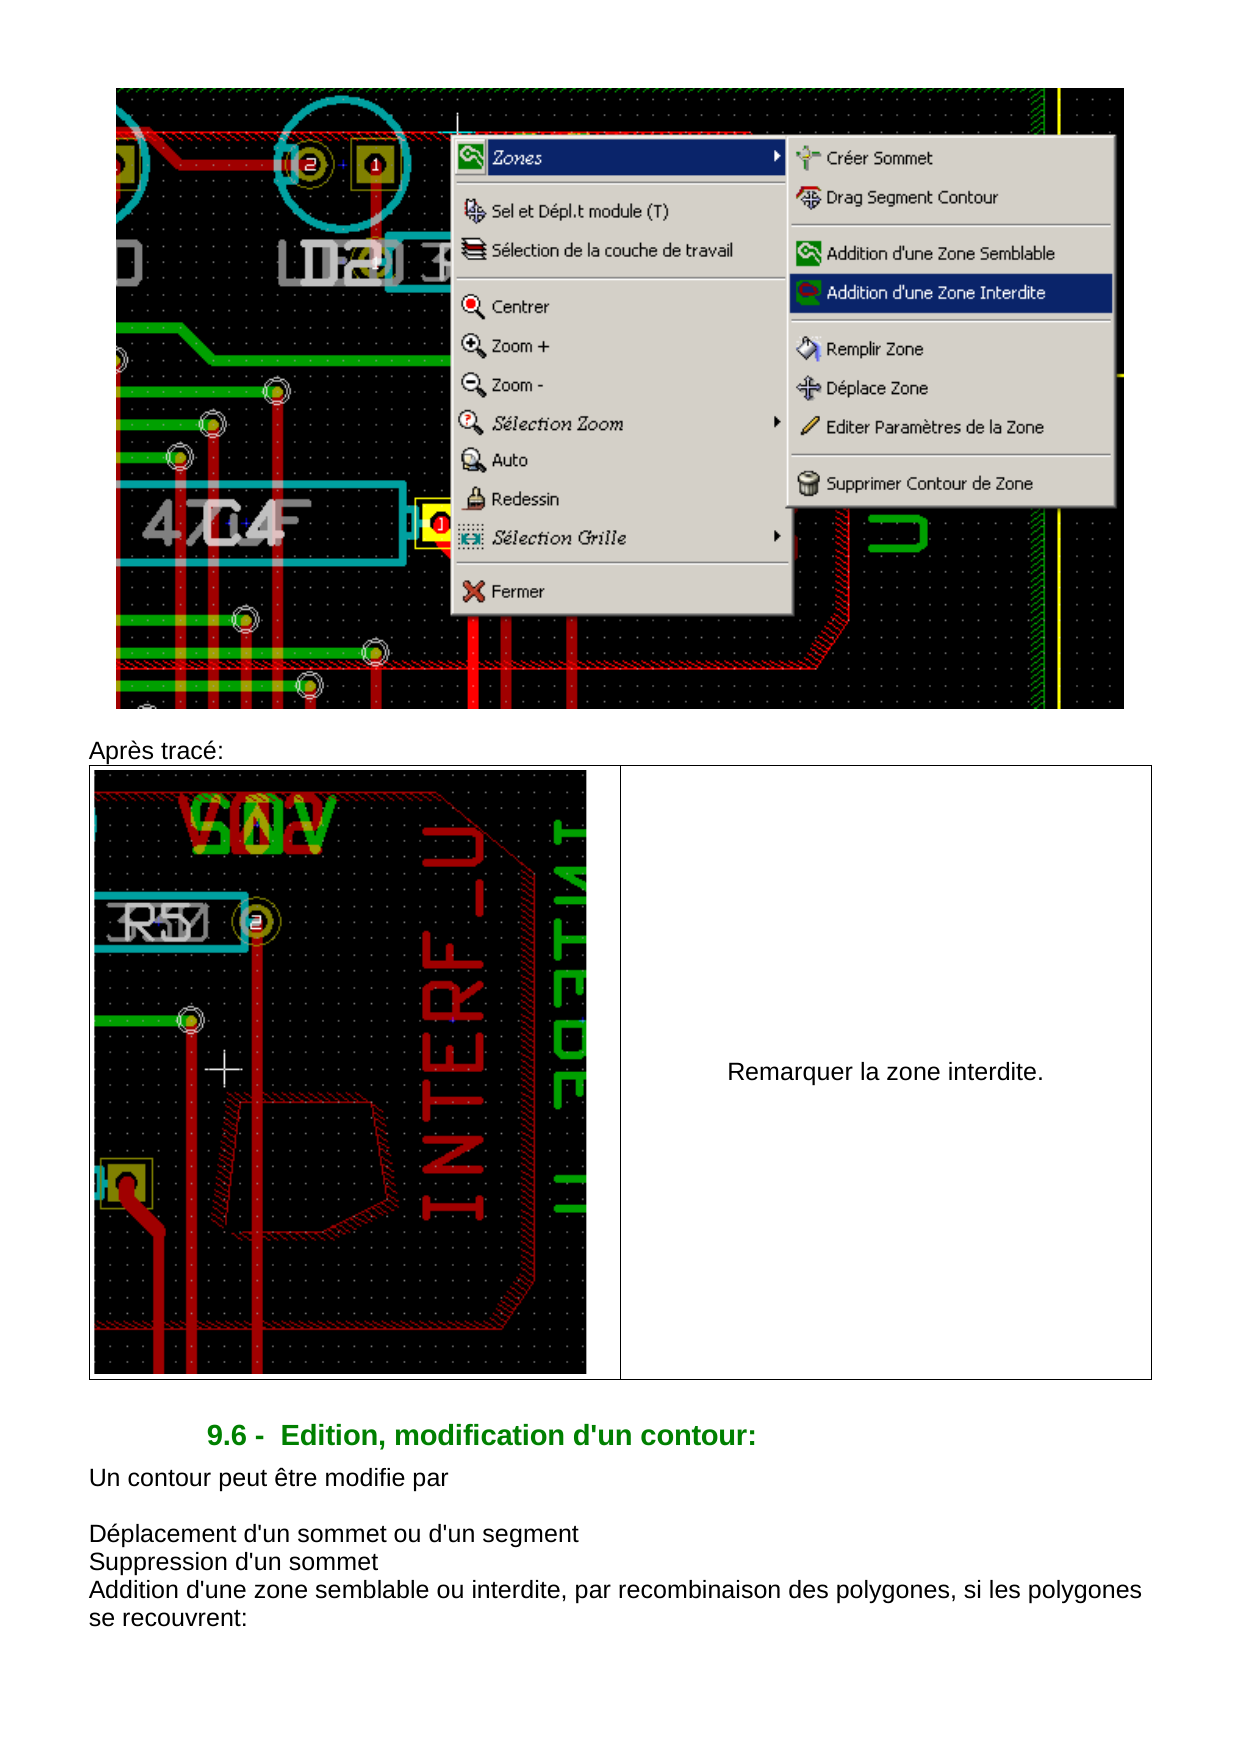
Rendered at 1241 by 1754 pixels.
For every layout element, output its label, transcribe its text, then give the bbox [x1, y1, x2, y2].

text Un contour peut être modifie par [88, 1463, 1152, 1492]
picture [116, 88, 1124, 709]
subtitle Edition, modification d'un contour: [148, 1419, 1152, 1452]
text Après tracé: [88, 737, 1152, 765]
text Suppression d'un sommet [88, 1548, 1152, 1576]
text Déplacement d'un sommet ou d'un segment [88, 1519, 1152, 1548]
table_header [90, 766, 620, 1379]
text Addition d'une zone semblable ou interdite, par recombinaison des polygones, si les polygones se recouvrent: [88, 1576, 1152, 1632]
table_header Remarquer la zone interdite. [621, 766, 1151, 1379]
picture [94, 770, 587, 1374]
